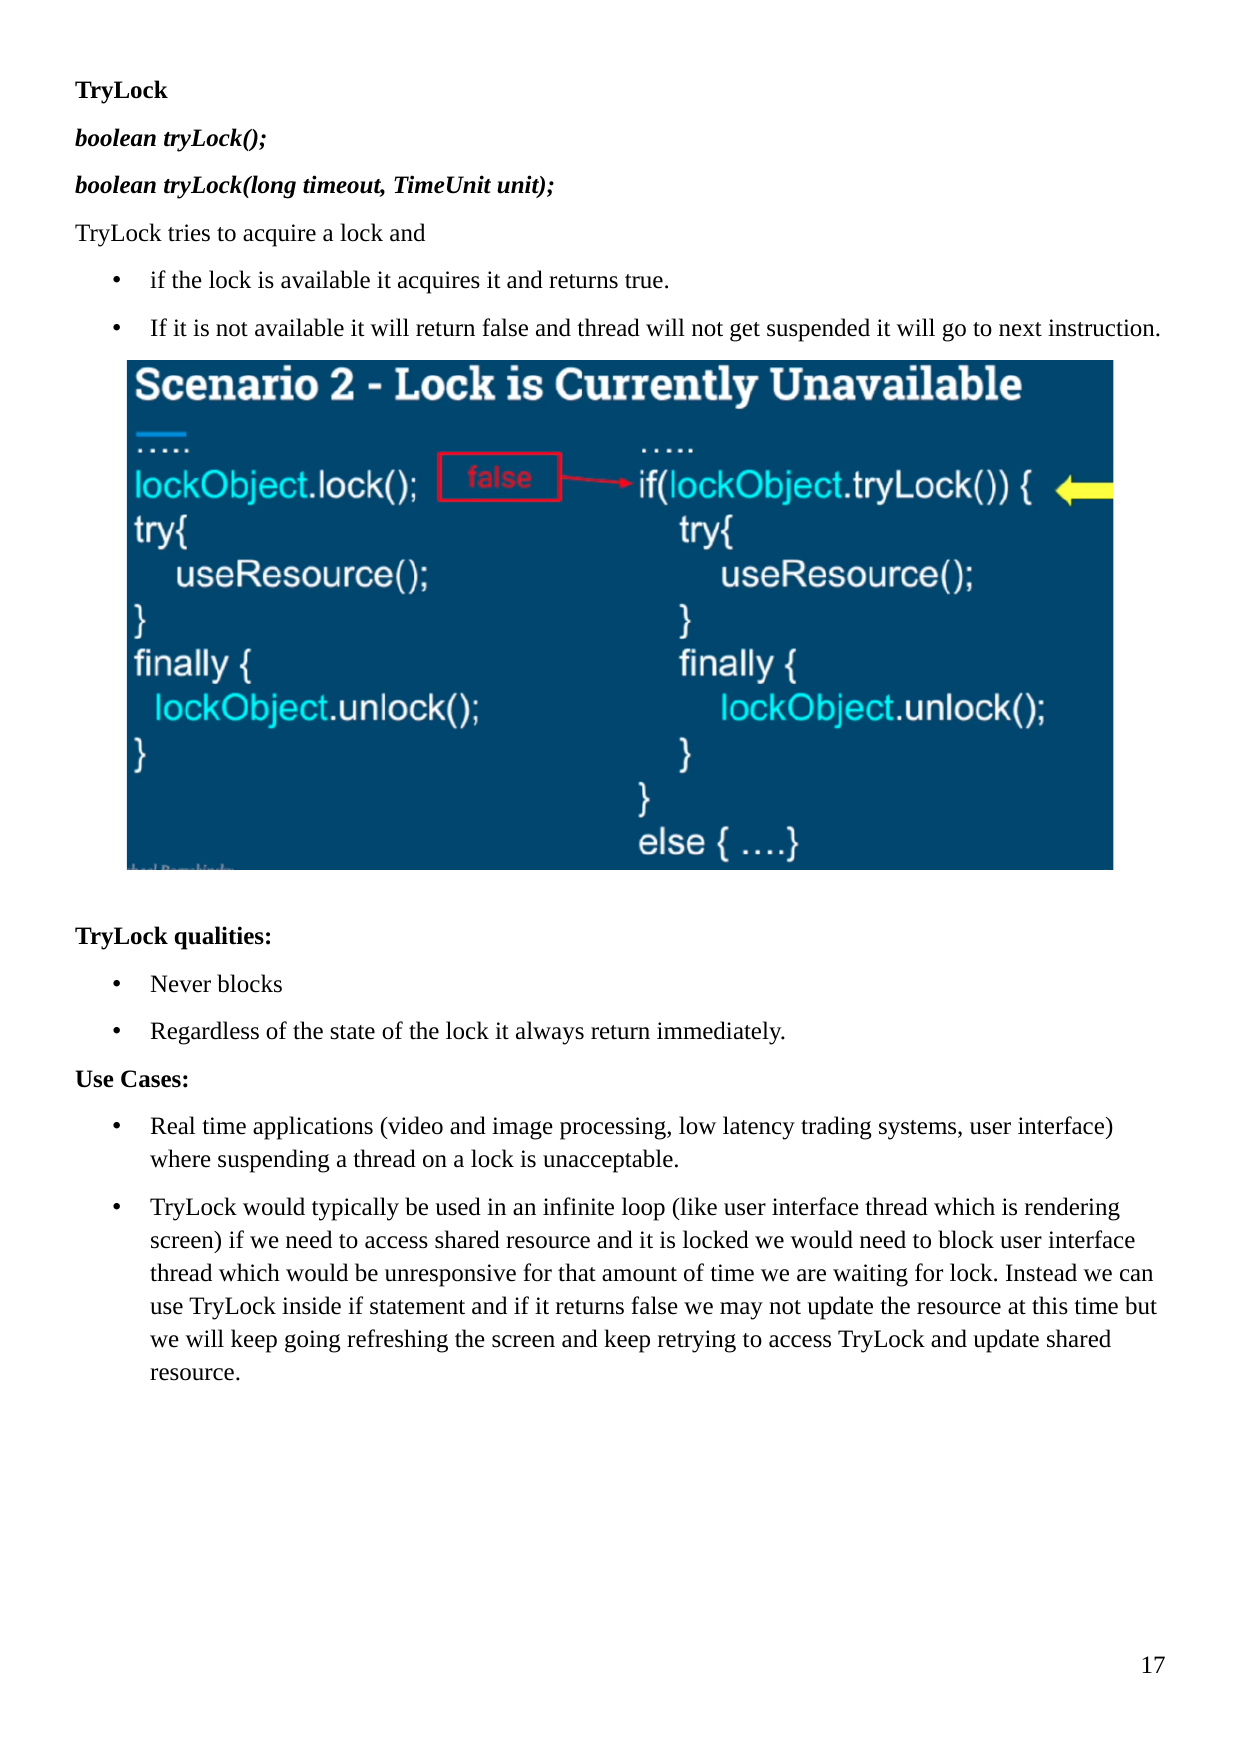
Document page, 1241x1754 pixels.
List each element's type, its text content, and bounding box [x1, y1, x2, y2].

list If it is not available it will return false and thread will not get suspended it will go to next instruction. [112, 313, 1165, 342]
list Real time applications (video and image processing, low latency trading systems, user interface) where suspending a thread on a lock is unacceptable. [112, 1111, 1165, 1173]
list TryLock would typically be used in an infinite loop (like user interface thread which is rendering screen) if we need to access shared resource and it is locked we would need to block user interface thread which would be unresponsive for that amount of time we are waiting for lock. Instead we can use TryLock inside if statement and if it returns false we may not update the resource at this time but we will keep going refreshing the screen and keep retrying to access TryLock and update shared resource. [112, 1192, 1165, 1386]
text boolean tryLock(long timeout, TimeUnit unit); [75, 170, 1165, 199]
list Never blocks [112, 969, 1165, 997]
picture [126, 360, 1114, 870]
text boolean tryLock(); [75, 123, 1165, 151]
text TryLock [75, 75, 1165, 104]
text TryLock qualities: [75, 921, 1165, 950]
list if the lock is available it acquires it and returns true. [112, 265, 1165, 294]
list Regardless of the state of the lock it always return immediately. [112, 1016, 1165, 1045]
text TryLock tries to acquire a lock and [75, 218, 1165, 247]
text Use Cases: [75, 1064, 1165, 1093]
